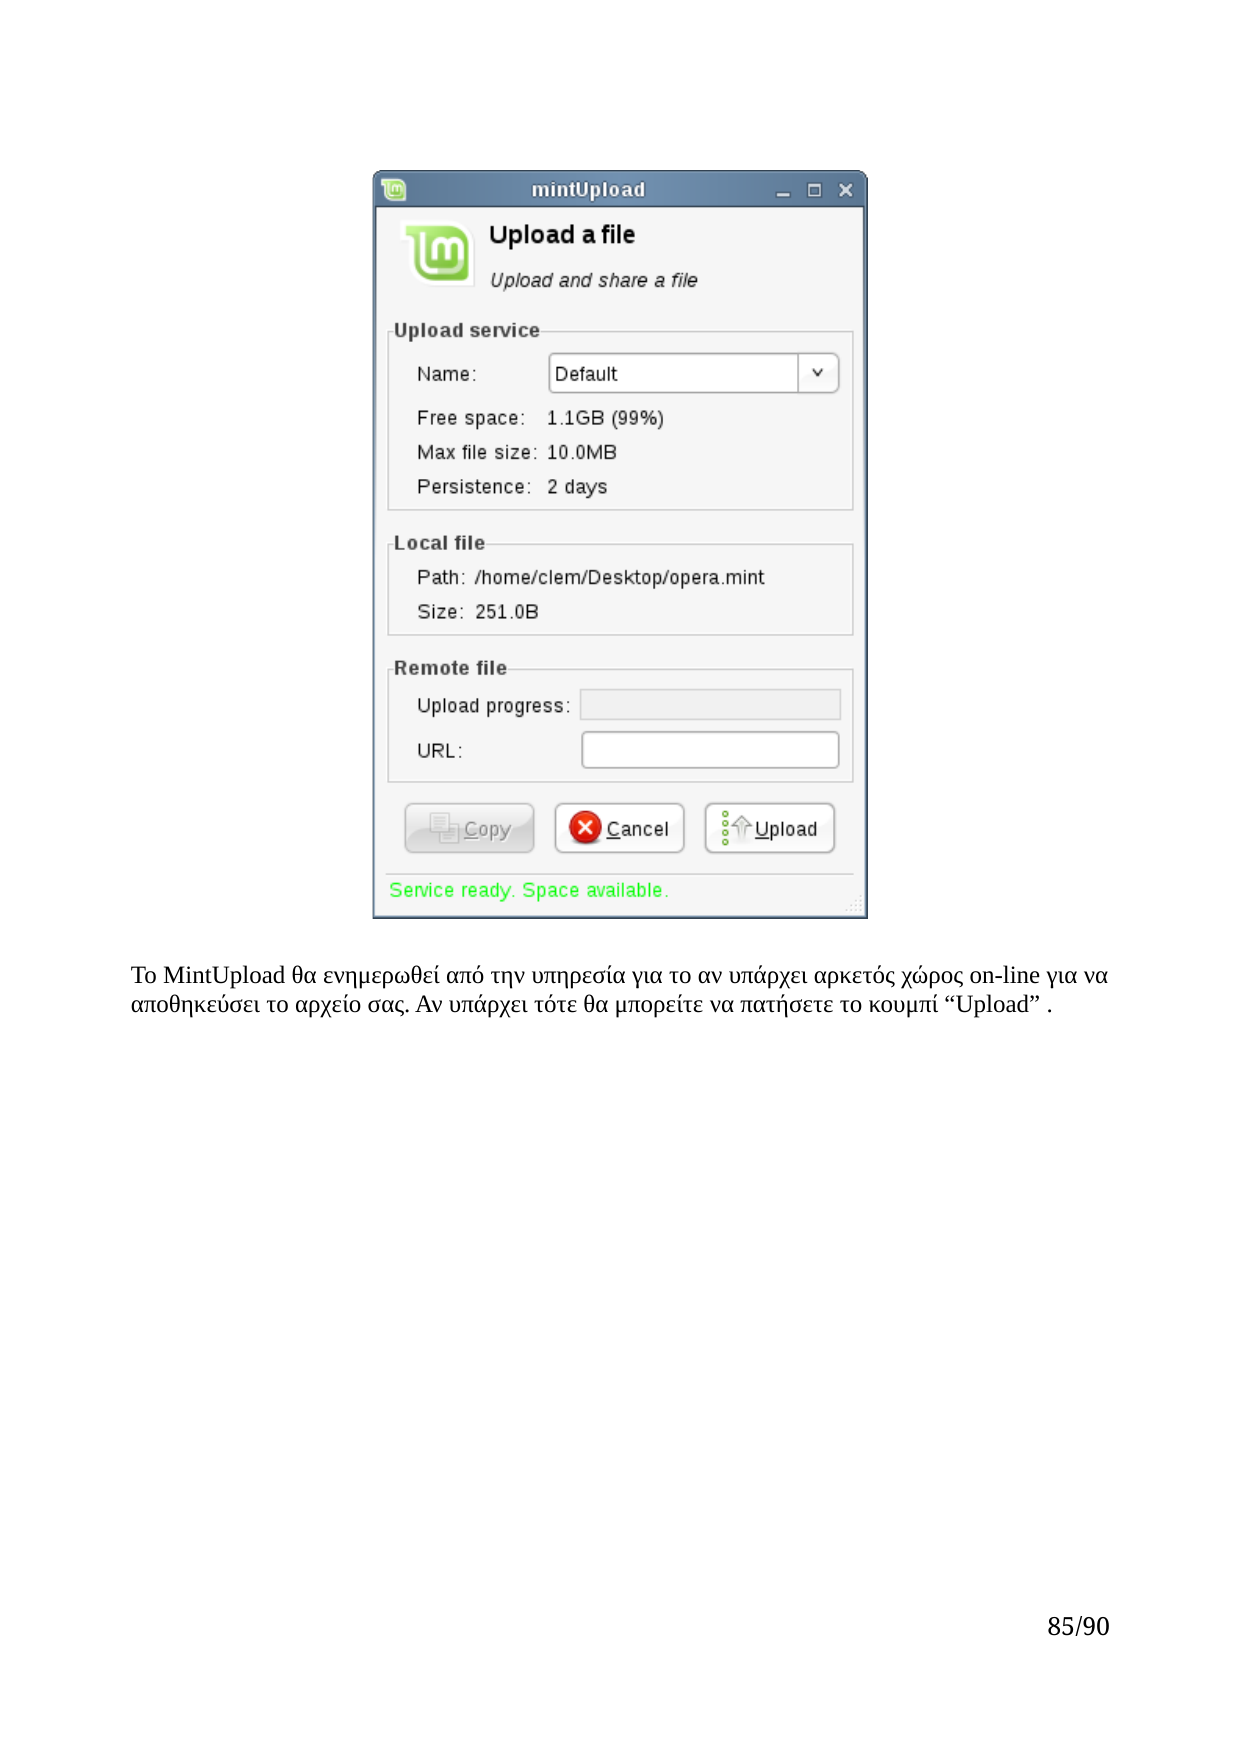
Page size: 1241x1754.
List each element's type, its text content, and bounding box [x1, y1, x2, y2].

picture [372, 170, 868, 919]
text Το MintUpload θα ενημερωθεί από την υπηρεσία για το αν υπάρχει αρκετός χώρος on-line για να αποθηκεύσει το αρχείο σας. Αν υπάρχει τότε θα μπορείτε να πατήσετε το κουμπί “Upload” . [131, 960, 1110, 1017]
